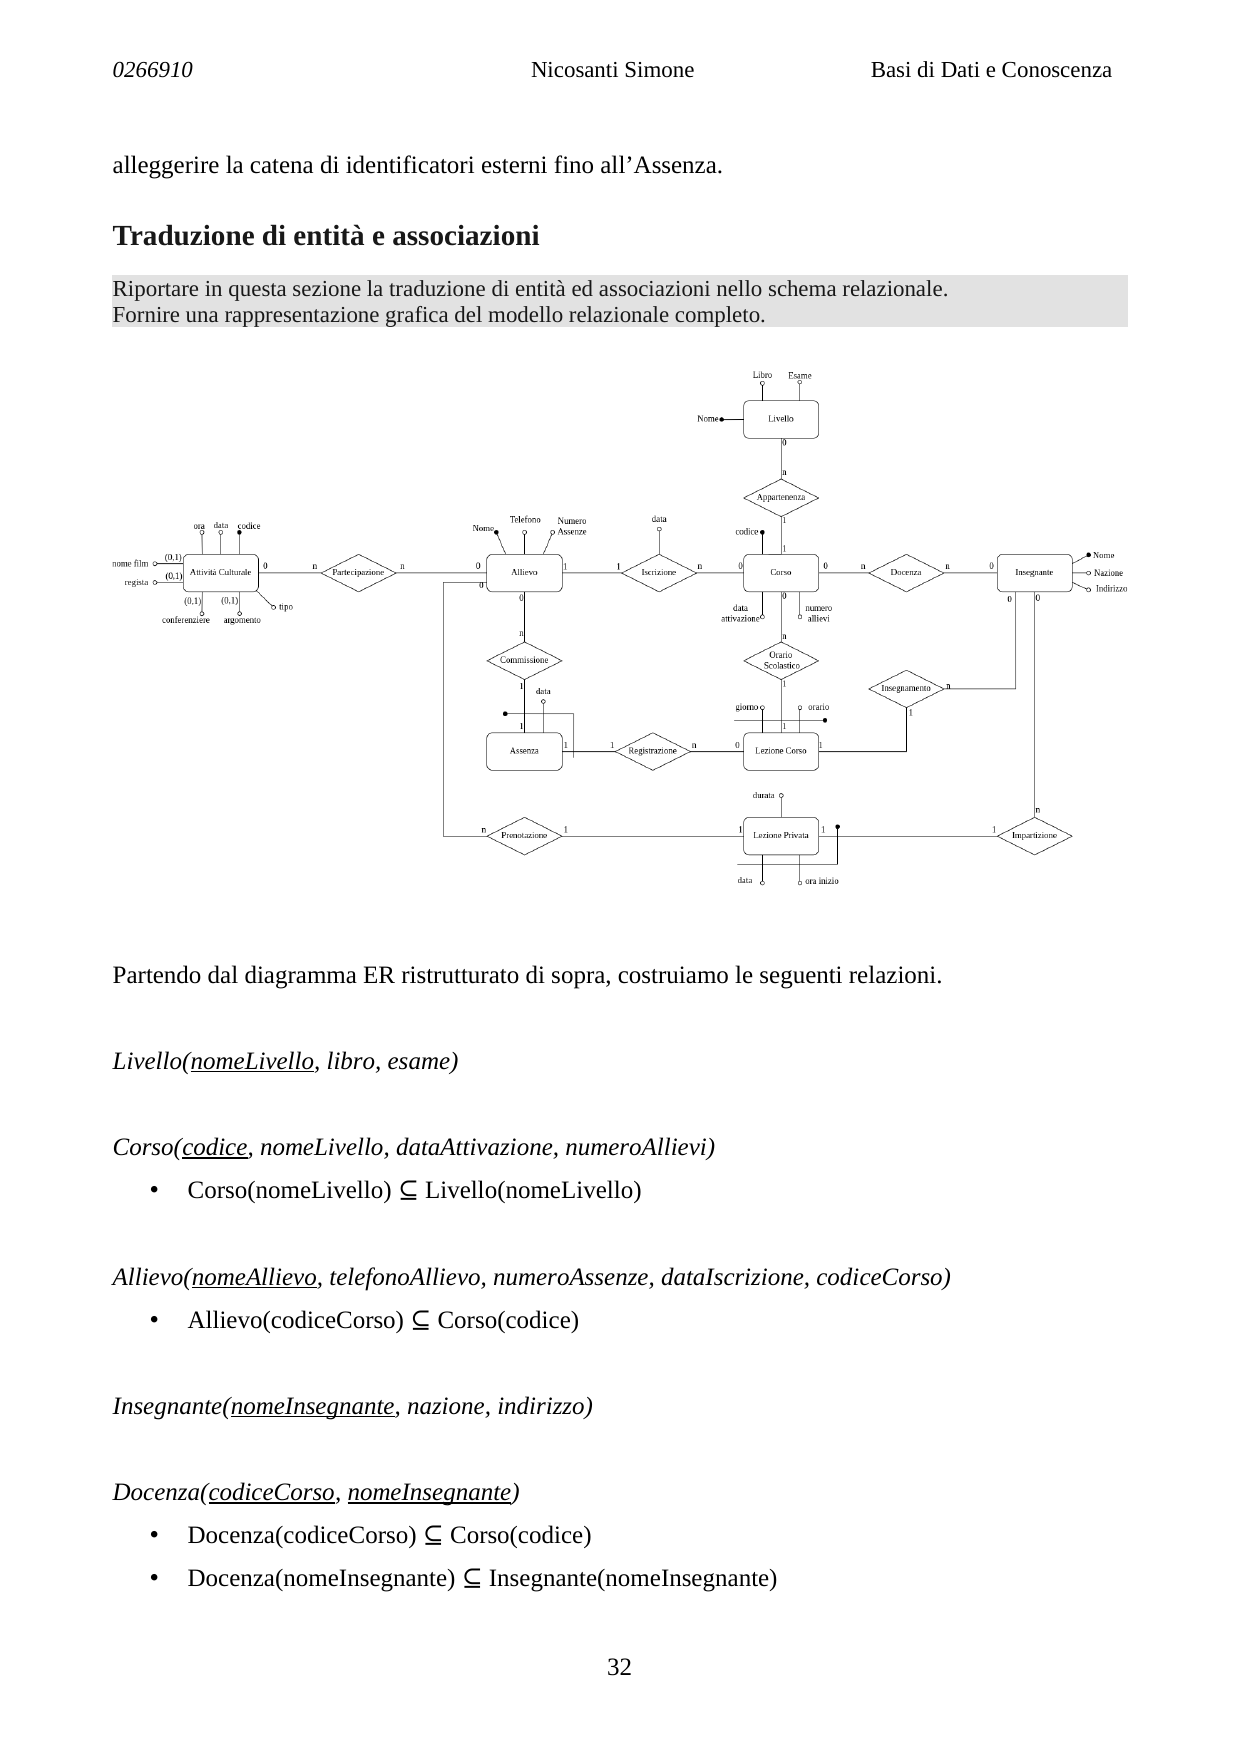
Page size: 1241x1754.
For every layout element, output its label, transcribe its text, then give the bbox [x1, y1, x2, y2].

text Livello(nomeLivello, libro, esame) [112, 1046, 1128, 1075]
text Partendo dal diagramma ER ristrutturato di sopra, costruiamo le seguenti relazioni. [112, 960, 1128, 988]
list Allievo(codiceCorso) ⊆ Corso(codice) [150, 1305, 1128, 1333]
text Fornire una rappresentazione grafica del modello relazionale completo. [112, 301, 1128, 327]
picture [112, 370, 1128, 888]
list Docenza(nomeInsegnante) ⊆ Insegnante(nomeInsegnante) [150, 1563, 1128, 1592]
list Docenza(codiceCorso) ⊆ Corso(codice) [150, 1520, 1128, 1549]
subtitle Traduzione di entità e associazioni [112, 218, 1128, 252]
text Corso(codice, nomeLivello, dataAttivazione, numeroAllievi) [112, 1132, 1128, 1161]
text Riportare in questa sezione la traduzione di entità ed associazioni nello schema relazionale. [112, 275, 1128, 301]
text Docenza(codiceCorso, nomeInsegnante) [112, 1477, 1128, 1506]
list Corso(nomeLivello) ⊆ Livello(nomeLivello) [150, 1175, 1128, 1204]
text alleggerire la catena di identificatori esterni fino all’Assenza. [112, 150, 1128, 179]
text Allievo(nomeAllievo, telefonoAllievo, numeroAssenze, dataIscrizione, codiceCorso) [112, 1262, 1128, 1290]
text Insegnante(nomeInsegnante, nazione, indirizzo) [112, 1391, 1128, 1420]
